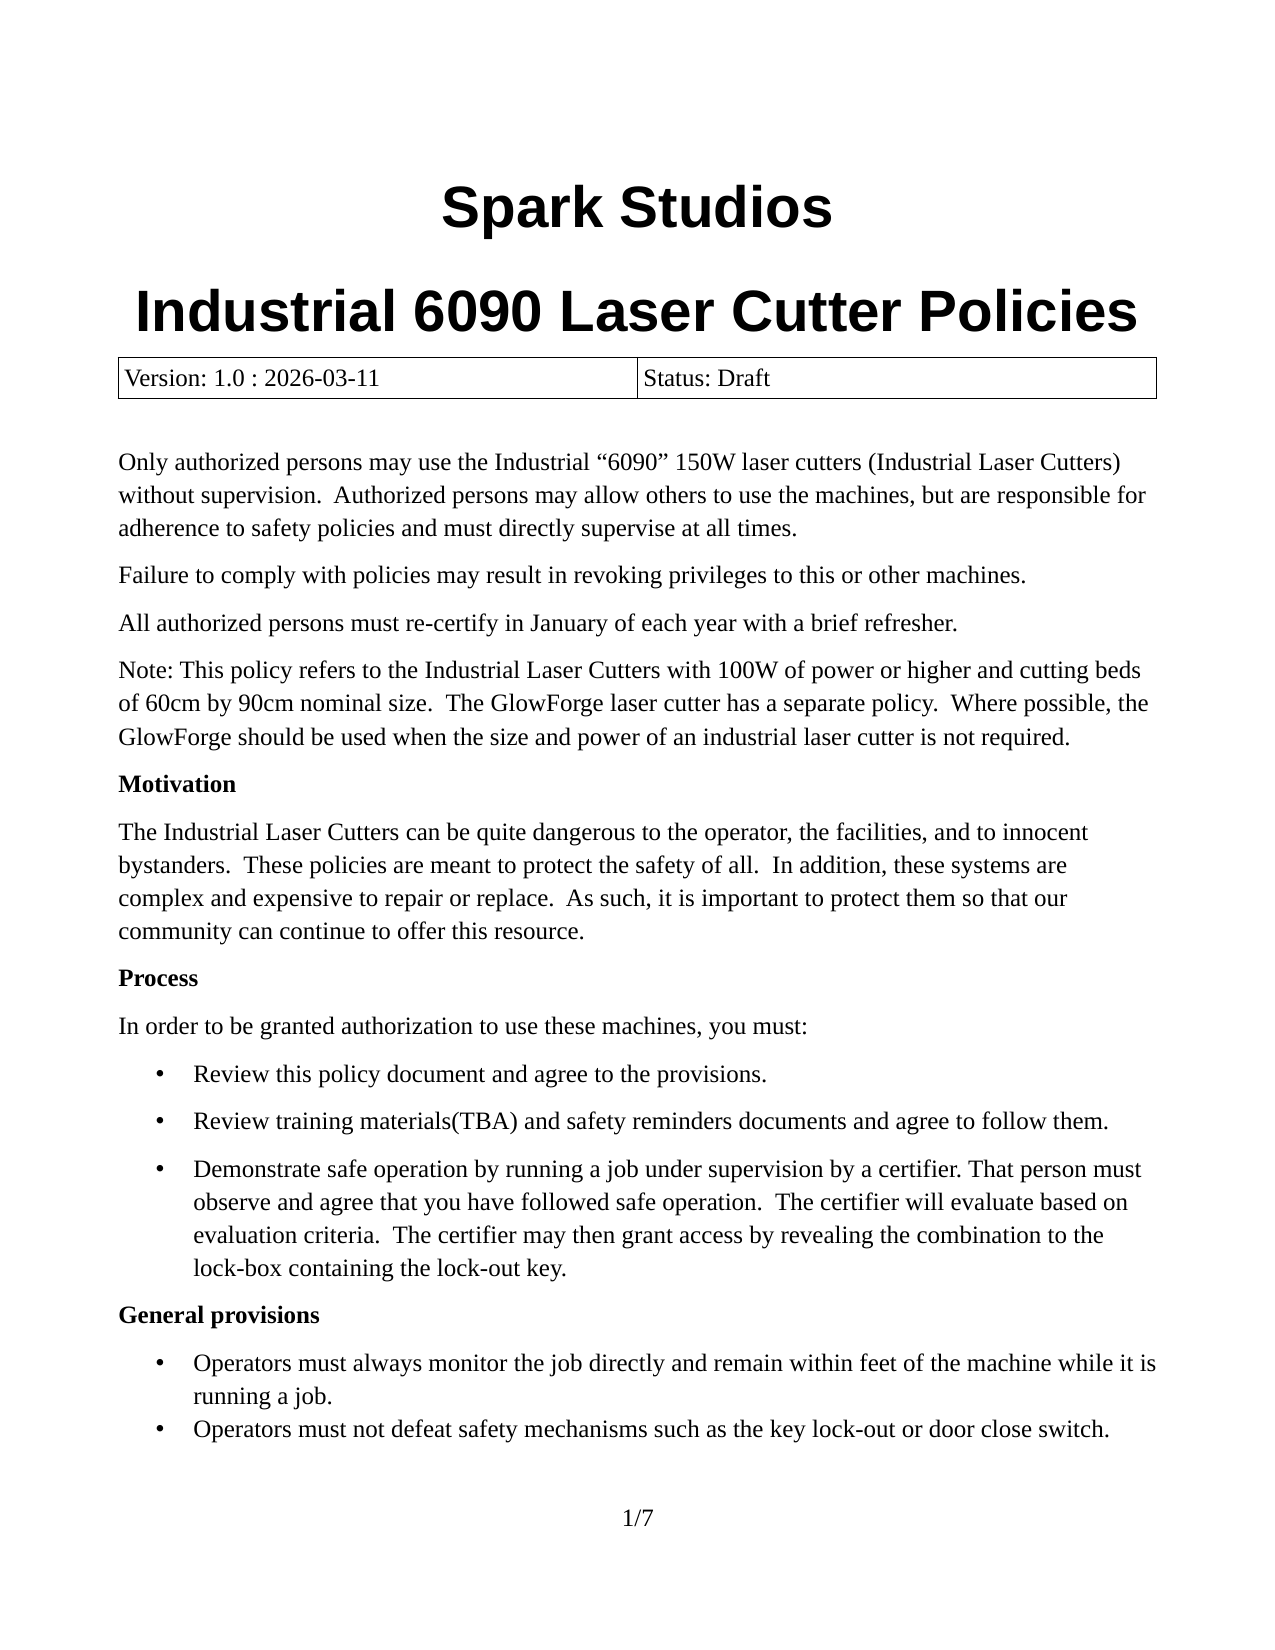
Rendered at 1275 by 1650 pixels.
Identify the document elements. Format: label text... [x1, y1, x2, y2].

title Spark Studios [118, 173, 1157, 240]
text In order to be granted authorization to use these machines, you must: [118, 1011, 1157, 1040]
list Operators must not defeat safety mechanisms such as the key lock-out or door close switch. [156, 1414, 1157, 1443]
text Only authorized persons may use the Industrial “6090” 150W laser cutters (Industrial Laser Cutters) without supervision. Authorized persons may allow others to use the machines, but are responsible for adherence to safety policies and must directly supervise at all times. [118, 447, 1157, 541]
list Review training materials(TBA) and safety reminders documents and agree to follow them. [156, 1106, 1157, 1135]
list Operators must always monitor the job directly and remain within feet of the machine while it is running a job. [156, 1348, 1157, 1410]
text Note: This policy refers to the Industrial Laser Cutters with 100W of power or higher and cutting beds of 60cm by 90cm nominal size. The GlowForge laser cutter has a separate policy. Where possible, the GlowForge should be used when the size and power of an industrial laser cutter is not required. [118, 656, 1157, 750]
list Review this policy document and agree to the provisions. [156, 1059, 1157, 1087]
list Demonstrate safe operation by running a job under supervision by a certifier. That person must observe and agree that you have followed safe operation. The certifier will evaluate based on evaluation criteria. The certifier may then grant access by revealing the combination to the lock-box containing the lock-out key. [156, 1154, 1157, 1282]
text Failure to comply with policies may result in revoking privileges to this or other machines. [118, 560, 1157, 589]
text All authorized persons must re-certify in January of each year with a brief refresher. [118, 608, 1157, 637]
text Motivation [118, 769, 1157, 798]
text Process [118, 963, 1157, 992]
table_header Version: 1.0 : 2026-03-11 [119, 358, 637, 398]
text The Industrial Laser Cutters can be quite dangerous to the operator, the facilities, and to innocent bystanders. These policies are meant to protect the safety of all. In addition, these systems are complex and expensive to repair or replace. As such, it is important to protect them so that our community can continue to offer this resource. [118, 817, 1157, 944]
text General provisions [118, 1301, 1157, 1329]
title Industrial 6090 Laser Cutter Policies [118, 277, 1157, 344]
table_header Status: Draft [638, 358, 1156, 398]
